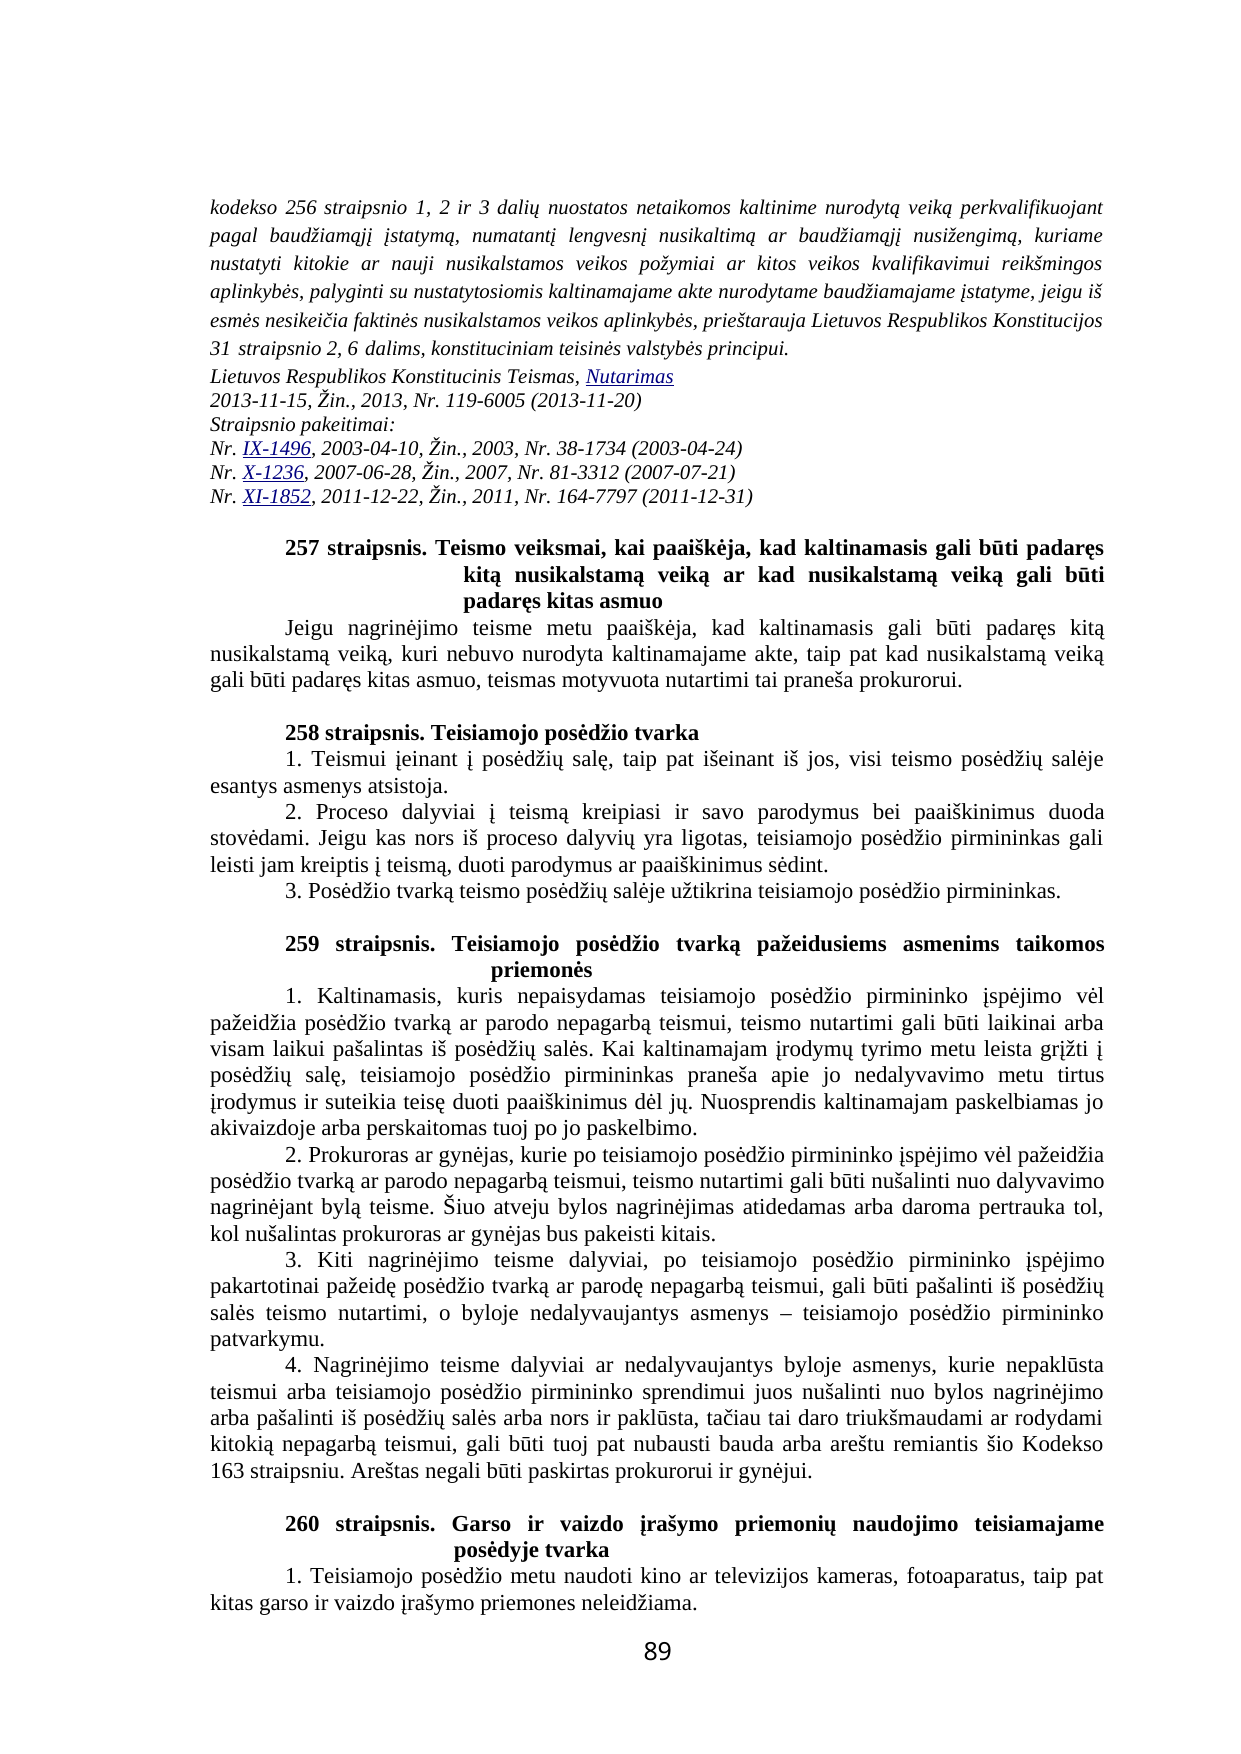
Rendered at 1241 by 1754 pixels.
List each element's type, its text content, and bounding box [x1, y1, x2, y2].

text 4. Nagrinėjimo teisme dalyviai ar nedalyvaujantys byloje asmenys, kurie nepaklūsta teismui arba teisiamojo posėdžio pirmininko sprendimui juos nušalinti nuo bylos nagrinėjimo arba pašalinti iš posėdžių salės arba nors ir paklūsta, tačiau tai daro triukšmaudami ar rodydami kitokią nepagarbą teismui, gali būti tuoj pat nubausti bauda arba areštu remiantis šio Kodekso 163 straipsniu. Areštas negali būti paskirtas prokurorui ir gynėjui. [210, 1351, 1106, 1483]
text 2. Prokuroras ar gynėjas, kurie po teisiamojo posėdžio pirmininko įspėjimo vėl pažeidžia posėdžio tvarką ar parodo nepagarbą teismui, teismo nutartimi gali būti nušalinti nuo dalyvavimo nagrinėjant bylą teisme. Šiuo atveju bylos nagrinėjimas atidedamas arba daroma pertrauka tol, kol nušalintas prokuroras ar gynėjas bus pakeisti kitais. [210, 1141, 1106, 1246]
text 2. Proceso dalyviai į teismą kreipiasi ir savo parodymus bei paaiškinimus duoda stovėdami. Jeigu kas nors iš proceso dalyvių yra ligotas, teisiamojo posėdžio pirmininkas gali leisti jam kreiptis į teismą, duoti parodymus ar paaiškinimus sėdint. [210, 798, 1106, 877]
text Nr. X-1236, 2007-06-28, Žin., 2007, Nr. 81-3312 (2007-07-21) [210, 460, 1106, 484]
text 1. Kaltinamasis, kuris nepaisydamas teisiamojo posėdžio pirmininko įspėjimo vėl pažeidžia posėdžio tvarką ar parodo nepagarbą teismui, teismo nutartimi gali būti laikinai arba visam laikui pašalintas iš posėdžių salės. Kai kaltinamajam įrodymų tyrimo metu leista grįžti į posėdžių salę, teisiamojo posėdžio pirmininkas praneša apie jo nedalyvavimo metu tirtus įrodymus ir suteikia teisę duoti paaiškinimus dėl jų. Nuosprendis kaltinamajam paskelbiamas jo akivaizdoje arba perskaitomas tuoj po jo paskelbimo. [210, 982, 1106, 1141]
text 260 straipsnis. Garso ir vaizdo įrašymo priemonių naudojimo teisiamajame posėdyje tvarka [285, 1509, 1106, 1562]
text 258 straipsnis. Teisiamojo posėdžio tvarka [210, 719, 1106, 745]
text 257 straipsnis. Teismo veiksmai, kai paaiškėja, kad kaltinamasis gali būti padaręs kitą nusikalstamą veiką ar kad nusikalstamą veiką gali būti padaręs kitas asmuo [285, 534, 1106, 613]
text Lietuvos Respublikos Konstitucinis Teismas, Nutarimas [210, 364, 1106, 388]
text Nr. IX-1496, 2003-04-10, Žin., 2003, Nr. 38-1734 (2003-04-24) [210, 436, 1106, 460]
text 3. Kiti nagrinėjimo teisme dalyviai, po teisiamojo posėdžio pirmininko įspėjimo pakartotinai pažeidę posėdžio tvarką ar parodę nepagarbą teismui, gali būti pašalinti iš posėdžių salės teismo nutartimi, o byloje nedalyvaujantys asmenys – teisiamojo posėdžio pirmininko patvarkymu. [210, 1246, 1106, 1351]
text 1. Teisiamojo posėdžio metu naudoti kino ar televizijos kameras, fotoaparatus, taip pat kitas garso ir vaizdo įrašymo priemones neleidžiama. [210, 1562, 1106, 1615]
text kodekso 256 straipsnio 1, 2 ir 3 dalių nuostatos netaikomos kaltinime nurodytą veiką perkvalifikuojant pagal baudžiamąjį įstatymą, numatantį lengvesnį nusikaltimą ar baudžiamąjį nusižengimą, kuriame nustatyti kitokie ar nauji nusikalstamos veikos požymiai ar kitos veikos kvalifikavimui reikšmingos aplinkybės, palyginti su nustatytosiomis kaltinamajame akte nurodytame baudžiamajame įstatyme, jeigu iš esmės nesikeičia faktinės nusikalstamos veikos aplinkybės, prieštarauja Lietuvos Respublikos Konstitucijos 31 straipsnio 2, 6 dalims, konstituciniam teisinės valstybės principui. [210, 195, 1106, 360]
text 3. Posėdžio tvarką teismo posėdžių salėje užtikrina teisiamojo posėdžio pirmininkas. [210, 877, 1106, 903]
text Straipsnio pakeitimai: [210, 412, 1106, 436]
text Jeigu nagrinėjimo teisme metu paaiškėja, kad kaltinamasis gali būti padaręs kitą nusikalstamą veiką, kuri nebuvo nurodyta kaltinamajame akte, taip pat kad nusikalstamą veiką gali būti padaręs kitas asmuo, teismas motyvuota nutartimi tai praneša prokurorui. [210, 613, 1106, 693]
text 1. Teismui įeinant į posėdžių salę, taip pat išeinant iš jos, visi teismo posėdžių salėje esantys asmenys atsistoja. [210, 745, 1106, 798]
text 259 straipsnis. Teisiamojo posėdžio tvarką pažeidusiems asmenims taikomos priemonės [285, 930, 1106, 982]
text Nr. XI-1852, 2011-12-22, Žin., 2011, Nr. 164-7797 (2011-12-31) [210, 484, 1106, 508]
text 2013-11-15, Žin., 2013, Nr. 119-6005 (2013-11-20) [210, 388, 1106, 412]
